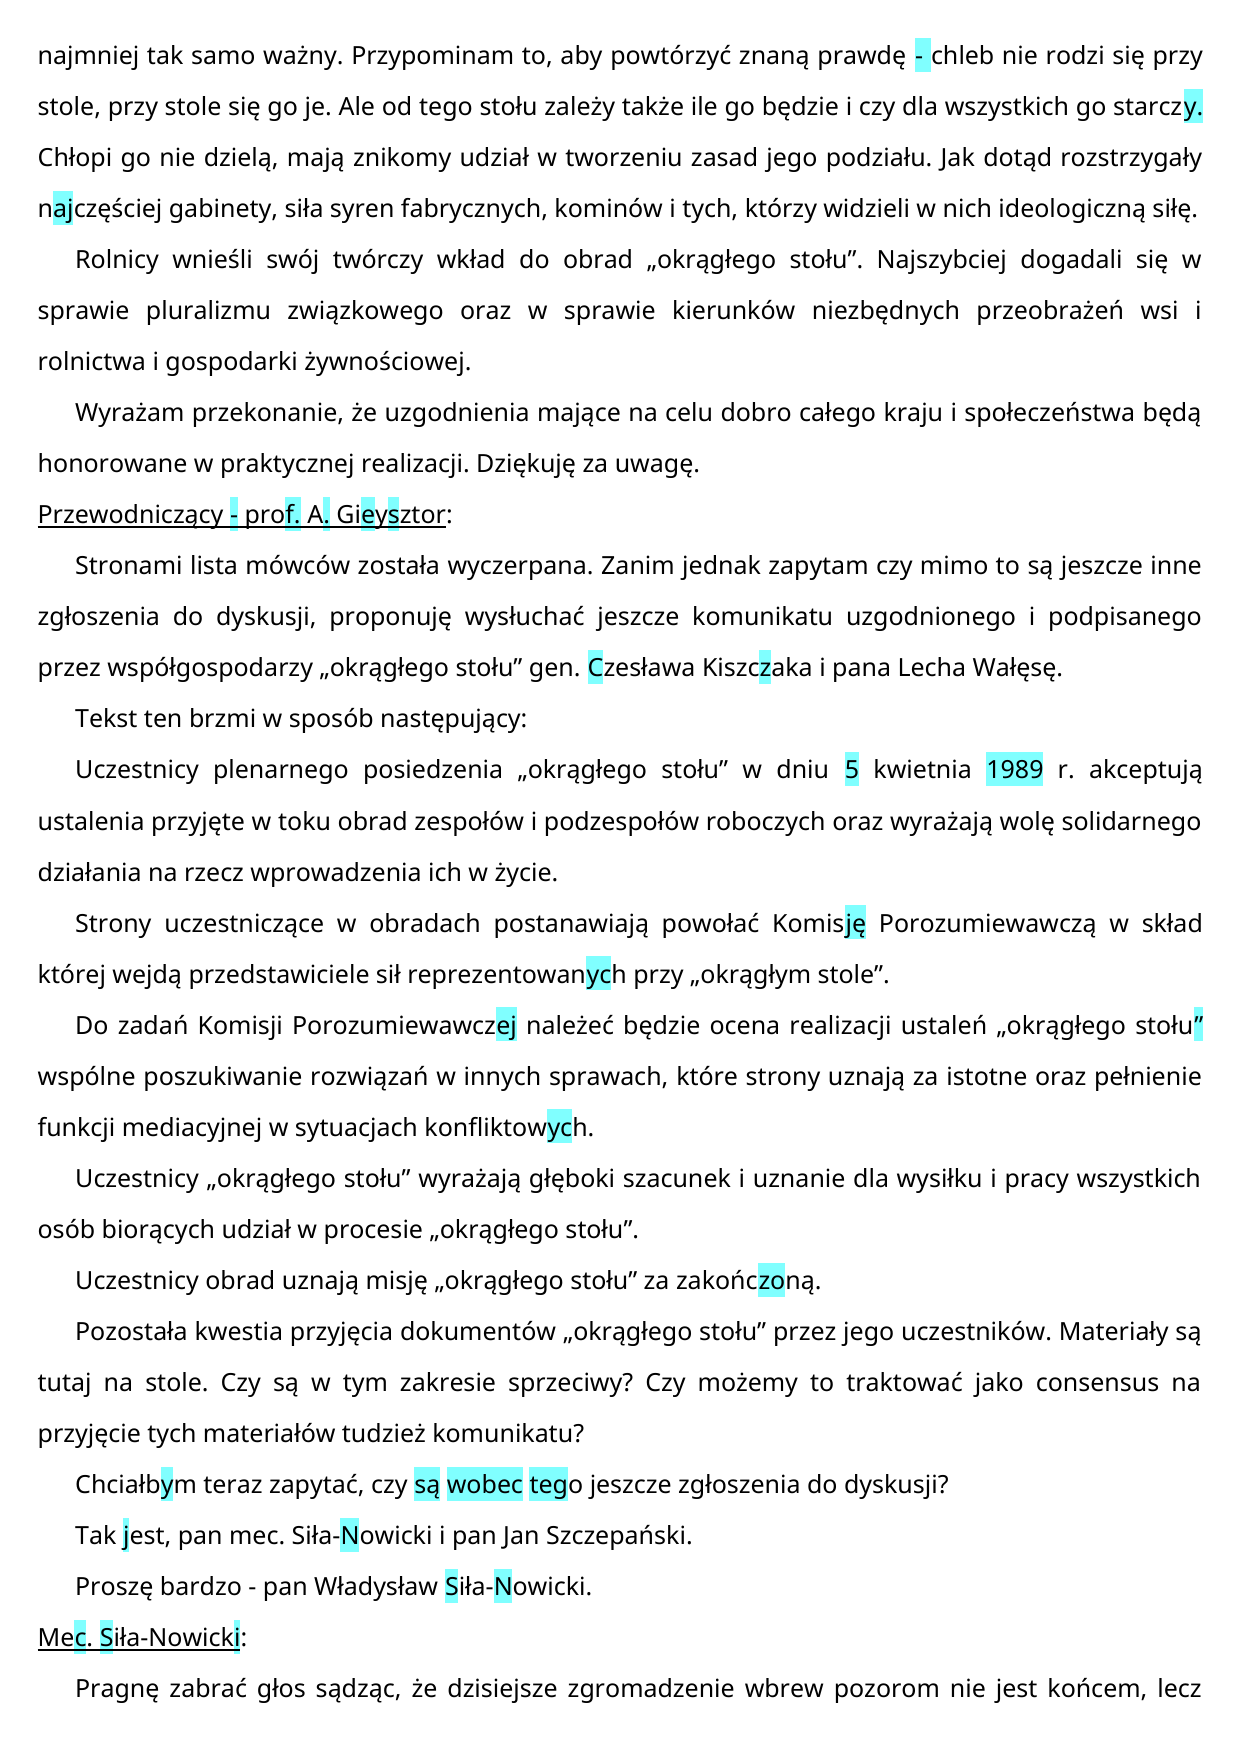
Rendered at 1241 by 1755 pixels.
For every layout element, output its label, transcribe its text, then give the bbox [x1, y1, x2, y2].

text Uczestnicy plenarnego posiedzenia „okrągłego stołu” w dniu 5 kwietnia 1989 r. akceptują ustalenia przyjęte w toku obrad zespołów i podzespołów roboczych oraz wyrażają wolę solidarnego działania na rzecz wprowadzenia ich w życie. [37, 752, 1203, 888]
text Uczestnicy obrad uznają misję „okrągłego stołu” za zakończoną. [37, 1262, 1203, 1297]
text Tekst ten brzmi w sposób następujący: [37, 701, 1203, 735]
text Proszę bardzo - pan Władysław Siła-Nowicki. [37, 1569, 1203, 1603]
text najmniej tak samo ważny. Przypominam to, aby powtórzyć znaną prawdę - chleb nie rodzi się przy stole, przy stole się go je. Ale od tego stołu zależy także ile go będzie i czy dla wszystkich go starczy. Chłopi go nie dzielą, mają znikomy udział w tworzeniu zasad jego podziału. Jak dotąd rozstrzygały najczęściej gabinety, siła syren fabrycznych, kominów i tych, którzy widzieli w nich ideologiczną siłę. [37, 37, 1203, 225]
text Rolnicy wnieśli swój twórczy wkład do obrad „okrągłego stołu”. Najszybciej dogadali się w sprawie pluralizmu związkowego oraz w sprawie kierunków niezbędnych przeobrażeń wsi i rolnictwa i gospodarki żywnościowej. [37, 242, 1203, 378]
text Tak jest, pan mec. Siła-Nowicki i pan Jan Szczepański. [37, 1518, 1203, 1552]
text Uczestnicy „okrągłego stołu” wyrażają głęboki szacunek i uznanie dla wysiłku i pracy wszystkich osób biorących udział w procesie „okrągłego stołu”. [37, 1160, 1203, 1246]
text Stronami lista mówców została wyczerpana. Zanim jednak zapytam czy mimo to są jeszcze inne zgłoszenia do dyskusji, proponuję wysłuchać jeszcze komunikatu uzgodnionego i podpisanego przez współgospodarzy „okrągłego stołu” gen. Czesława Kiszczaka i pana Lecha Wałęsę. [37, 548, 1203, 684]
text Chciałbym teraz zapytać, czy są wobec tego jeszcze zgłoszenia do dyskusji? [37, 1467, 1203, 1501]
text Pragnę zabrać głos sądząc, że dzisiejsze zgromadzenie wbrew pozorom nie jest końcem, lecz [37, 1671, 1203, 1705]
text Do zadań Komisji Porozumiewawczej należeć będzie ocena realizacji ustaleń „okrągłego stołu” wspólne poszukiwanie rozwiązań w innych sprawach, które strony uznają za istotne oraz pełnienie funkcji mediacyjnej w sytuacjach konfliktowych. [37, 1007, 1203, 1143]
text Strony uczestniczące w obradach postanawiają powołać Komisję Porozumiewawczą w skład której wejdą przedstawiciele sił reprezentowanych przy „okrągłym stole”. [37, 905, 1203, 990]
text Wyrażam przekonanie, że uzgodnienia mające na celu dobro całego kraju i społeczeństwa będą honorowane w praktycznej realizacji. Dziękuję za uwagę. [37, 395, 1203, 480]
text Przewodniczący - prof. A. Gieysztor: [37, 497, 1203, 531]
text Mec. Siła-Nowicki: [37, 1620, 1203, 1654]
text Pozostała kwestia przyjęcia dokumentów „okrągłego stołu” przez jego uczestników. Materiały są tutaj na stole. Czy są w tym zakresie sprzeciwy? Czy możemy to traktować jako consensus na przyjęcie tych materiałów tudzież komunikatu? [37, 1313, 1203, 1450]
